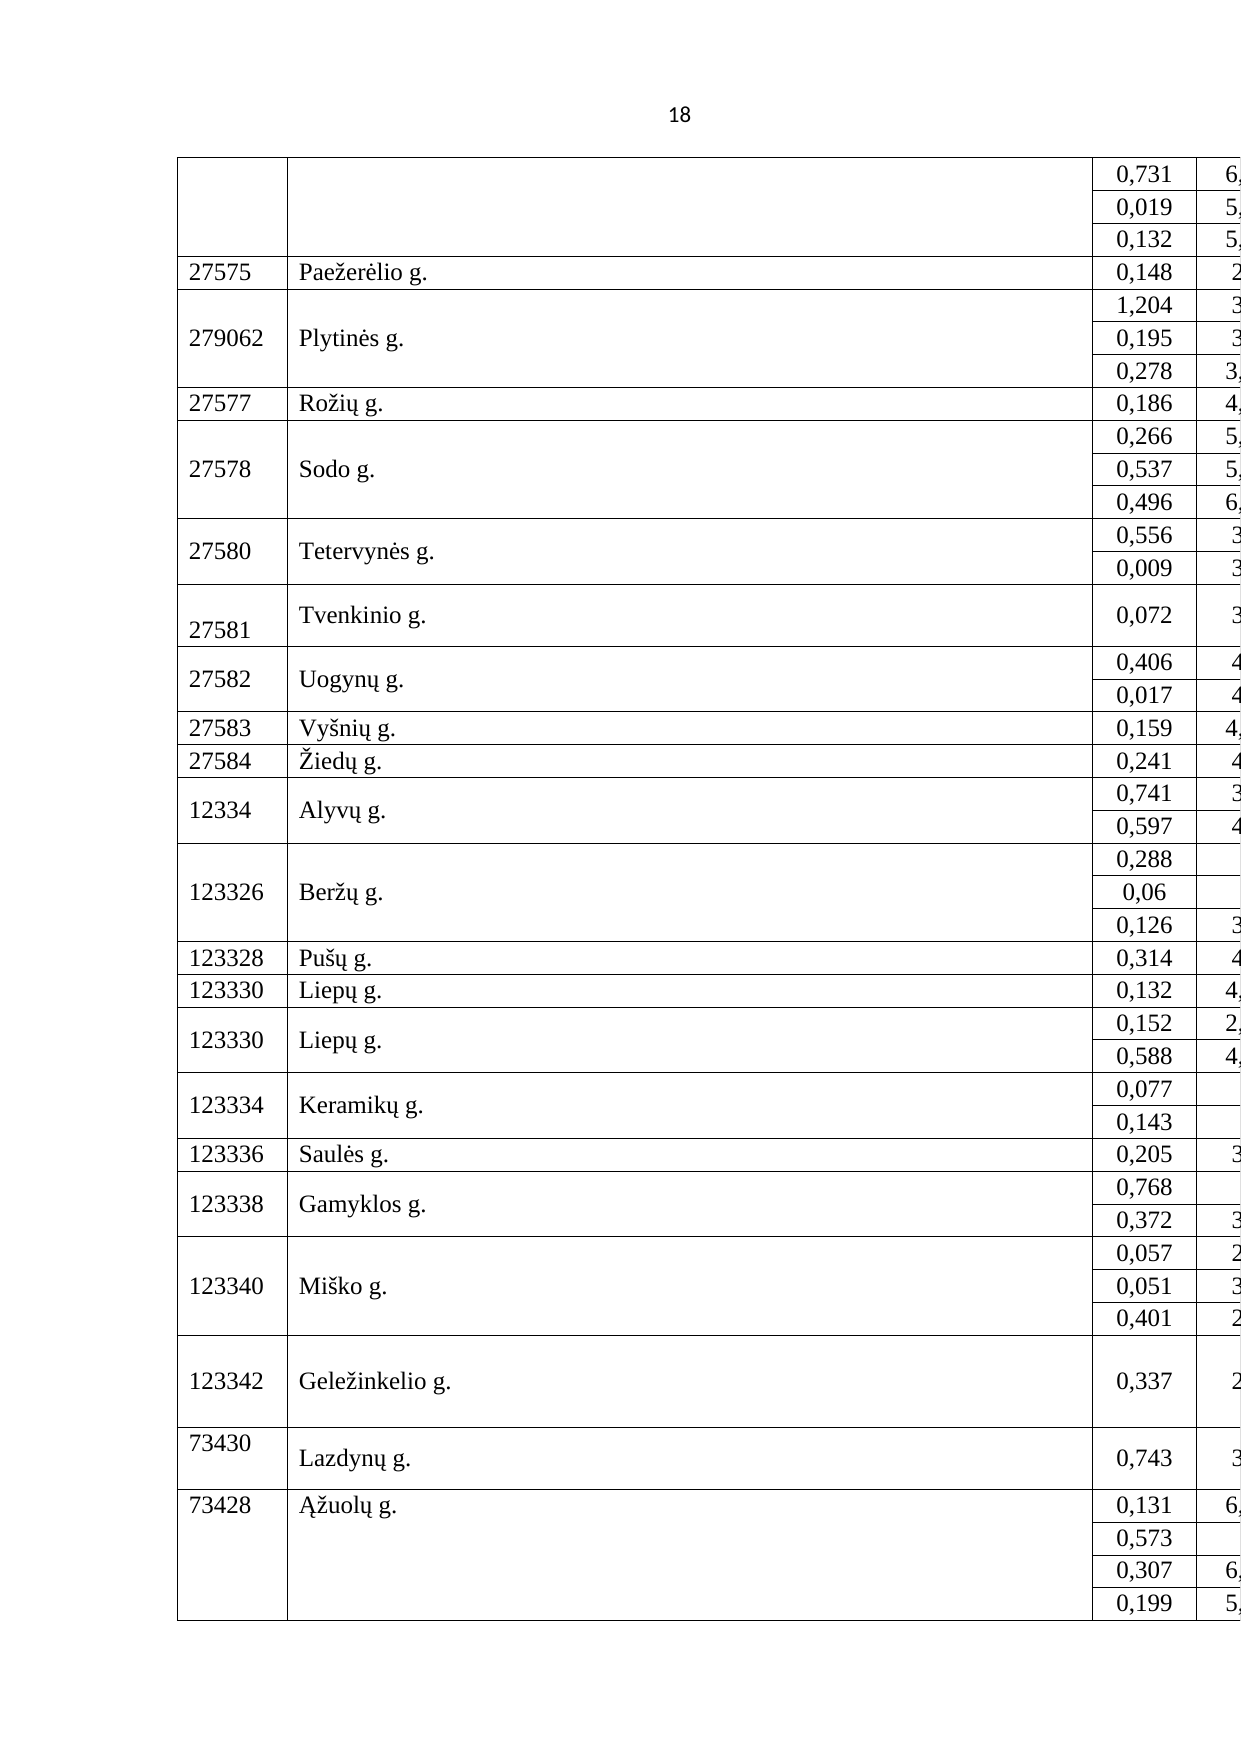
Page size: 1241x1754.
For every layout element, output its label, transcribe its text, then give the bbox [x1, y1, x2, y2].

table_cell 0,406 [1093, 647, 1196, 678]
table_cell 0,186 [1093, 388, 1196, 420]
table_cell 0,131 [1093, 1490, 1196, 1522]
table_cell 3,4 [1197, 909, 1240, 941]
table_cell 3,5 [1197, 1205, 1240, 1236]
table_cell 0,266 [1093, 421, 1196, 452]
table_cell 5,49 [1197, 191, 1240, 223]
table_cell 123330 [178, 975, 287, 1007]
table_cell 0,019 [1093, 191, 1196, 223]
table_cell 0,337 [1093, 1336, 1196, 1427]
table_cell 5,08 [1197, 421, 1240, 452]
table_cell 0,278 [1093, 355, 1196, 387]
table_cell Lazdynų g. [288, 1428, 1092, 1489]
table_cell 3,5 [1197, 1428, 1240, 1489]
table_cell Tetervynės g. [288, 519, 1092, 584]
table_cell 0,152 [1093, 1008, 1196, 1039]
table_cell 73428 [178, 1490, 287, 1620]
table_cell 4,84 [1197, 712, 1240, 744]
table_cell 123340 [178, 1237, 287, 1335]
table_cell 0,06 [1093, 876, 1196, 908]
table_cell 12334 [178, 778, 287, 842]
table_cell 4,6 [1197, 942, 1240, 974]
table_cell 27577 [178, 388, 287, 420]
table_cell 0,132 [1093, 224, 1196, 256]
table_cell 5 [1197, 1172, 1240, 1203]
table_cell 0,597 [1093, 811, 1196, 842]
table_cell Liepų g. [288, 975, 1092, 1007]
table_cell 279062 [178, 290, 287, 387]
table_cell 3 [1197, 1106, 1240, 1138]
table_cell 5,85 [1197, 1588, 1240, 1620]
table_cell 3,5 [1197, 519, 1240, 551]
table_cell 6,18 [1197, 1490, 1240, 1522]
table_cell 73430 [178, 1428, 287, 1489]
table_cell Beržų g. [288, 844, 1092, 941]
table_cell 0,143 [1093, 1106, 1196, 1138]
table_cell 3,4 [1197, 552, 1240, 584]
table_cell Plytinės g. [288, 290, 1092, 387]
table_cell Gamyklos g. [288, 1172, 1092, 1236]
table_cell 4 [1197, 844, 1240, 875]
table_cell 2,1 [1197, 1336, 1240, 1427]
table_cell 2,6 [1197, 1237, 1240, 1269]
table_cell 0,017 [1093, 680, 1196, 711]
table_cell Paežerėlio g. [288, 257, 1092, 288]
table_cell 0,537 [1093, 454, 1196, 485]
table_cell Sodo g. [288, 421, 1092, 518]
table_cell 0,768 [1093, 1172, 1196, 1203]
table_cell 2,2 [1197, 257, 1240, 288]
table_cell 27575 [178, 257, 287, 288]
table_cell 27581 [178, 585, 287, 646]
table_cell 0,588 [1093, 1040, 1196, 1072]
table_cell 4,22 [1197, 975, 1240, 1007]
table_cell 0,126 [1093, 909, 1196, 941]
table_cell Alyvų g. [288, 778, 1092, 842]
table_cell Ąžuolų g. [288, 1490, 1092, 1620]
table_cell Geležinkelio g. [288, 1336, 1092, 1427]
table_cell 0,741 [1093, 778, 1196, 810]
table_cell 3,6 [1197, 1139, 1240, 1171]
table_cell 0,314 [1093, 942, 1196, 974]
table_cell [288, 158, 1092, 256]
table_cell 4,7 [1197, 811, 1240, 842]
table_cell 0,148 [1093, 257, 1196, 288]
table_cell 123338 [178, 1172, 287, 1236]
table_cell 0,401 [1093, 1303, 1196, 1335]
table_cell 123336 [178, 1139, 287, 1171]
table_cell 0,057 [1093, 1237, 1196, 1269]
table_cell Vyšnių g. [288, 712, 1092, 744]
table_cell 6 [1197, 1523, 1240, 1554]
table_cell 3,2 [1197, 1270, 1240, 1302]
table_cell 2,6 [1197, 1303, 1240, 1335]
table_cell 3,5 [1197, 290, 1240, 321]
table_cell 0,072 [1093, 585, 1196, 646]
table_cell 0,496 [1093, 486, 1196, 518]
table_cell 0,288 [1093, 844, 1196, 875]
table_cell 27582 [178, 647, 287, 711]
table_cell 6,22 [1197, 1556, 1240, 1587]
table_cell 6,03 [1197, 158, 1240, 190]
table_cell 1,204 [1093, 290, 1196, 321]
table_cell Žiedų g. [288, 745, 1092, 777]
table_cell 3 [1197, 1073, 1240, 1105]
table_cell 0,205 [1093, 1139, 1196, 1171]
table_cell 0,132 [1093, 975, 1196, 1007]
table_cell 0,731 [1093, 158, 1196, 190]
table_cell 0,051 [1093, 1270, 1196, 1302]
table_cell Miško g. [288, 1237, 1092, 1335]
table_cell Pušų g. [288, 942, 1092, 974]
table_cell 0,307 [1093, 1556, 1196, 1587]
table_cell 0,241 [1093, 745, 1196, 777]
table_cell 5,75 [1197, 454, 1240, 485]
table_cell 0,556 [1093, 519, 1196, 551]
table_cell Uogynų g. [288, 647, 1092, 711]
table_cell 0,372 [1093, 1205, 1196, 1236]
table_cell 123328 [178, 942, 287, 974]
table_cell 0,159 [1093, 712, 1196, 744]
table_cell 4,47 [1197, 1040, 1240, 1072]
table_cell 123342 [178, 1336, 287, 1427]
table_cell 0,195 [1093, 322, 1196, 354]
table_cell 4,78 [1197, 388, 1240, 420]
table_cell 123334 [178, 1073, 287, 1138]
table_cell Saulės g. [288, 1139, 1092, 1171]
table_cell 4,2 [1197, 647, 1240, 678]
table_cell 0,077 [1093, 1073, 1196, 1105]
table_cell 27578 [178, 421, 287, 518]
table_cell 123326 [178, 844, 287, 941]
table_cell 3,8 [1197, 778, 1240, 810]
table_cell Rožių g. [288, 388, 1092, 420]
table_cell 3,4 [1197, 585, 1240, 646]
table_cell 0,009 [1093, 552, 1196, 584]
table_cell 27584 [178, 745, 287, 777]
table_cell 2,94 [1197, 1008, 1240, 1039]
table_cell 4,1 [1197, 745, 1240, 777]
table_cell 3,65 [1197, 355, 1240, 387]
table_cell 27583 [178, 712, 287, 744]
table_cell Keramikų g. [288, 1073, 1092, 1138]
table_cell 0,743 [1093, 1428, 1196, 1489]
table_cell [178, 158, 287, 256]
table_cell 3,7 [1197, 322, 1240, 354]
table_cell Liepų g. [288, 1008, 1092, 1072]
table_cell 0,199 [1093, 1588, 1196, 1620]
table_cell 27580 [178, 519, 287, 584]
table_cell 9 [1197, 876, 1240, 908]
table_cell 5,95 [1197, 224, 1240, 256]
table_cell Tvenkinio g. [288, 585, 1092, 646]
table_cell 123330 [178, 1008, 287, 1072]
table_cell 4,1 [1197, 680, 1240, 711]
table_cell 0,573 [1093, 1523, 1196, 1554]
table_cell 6,84 [1197, 486, 1240, 518]
